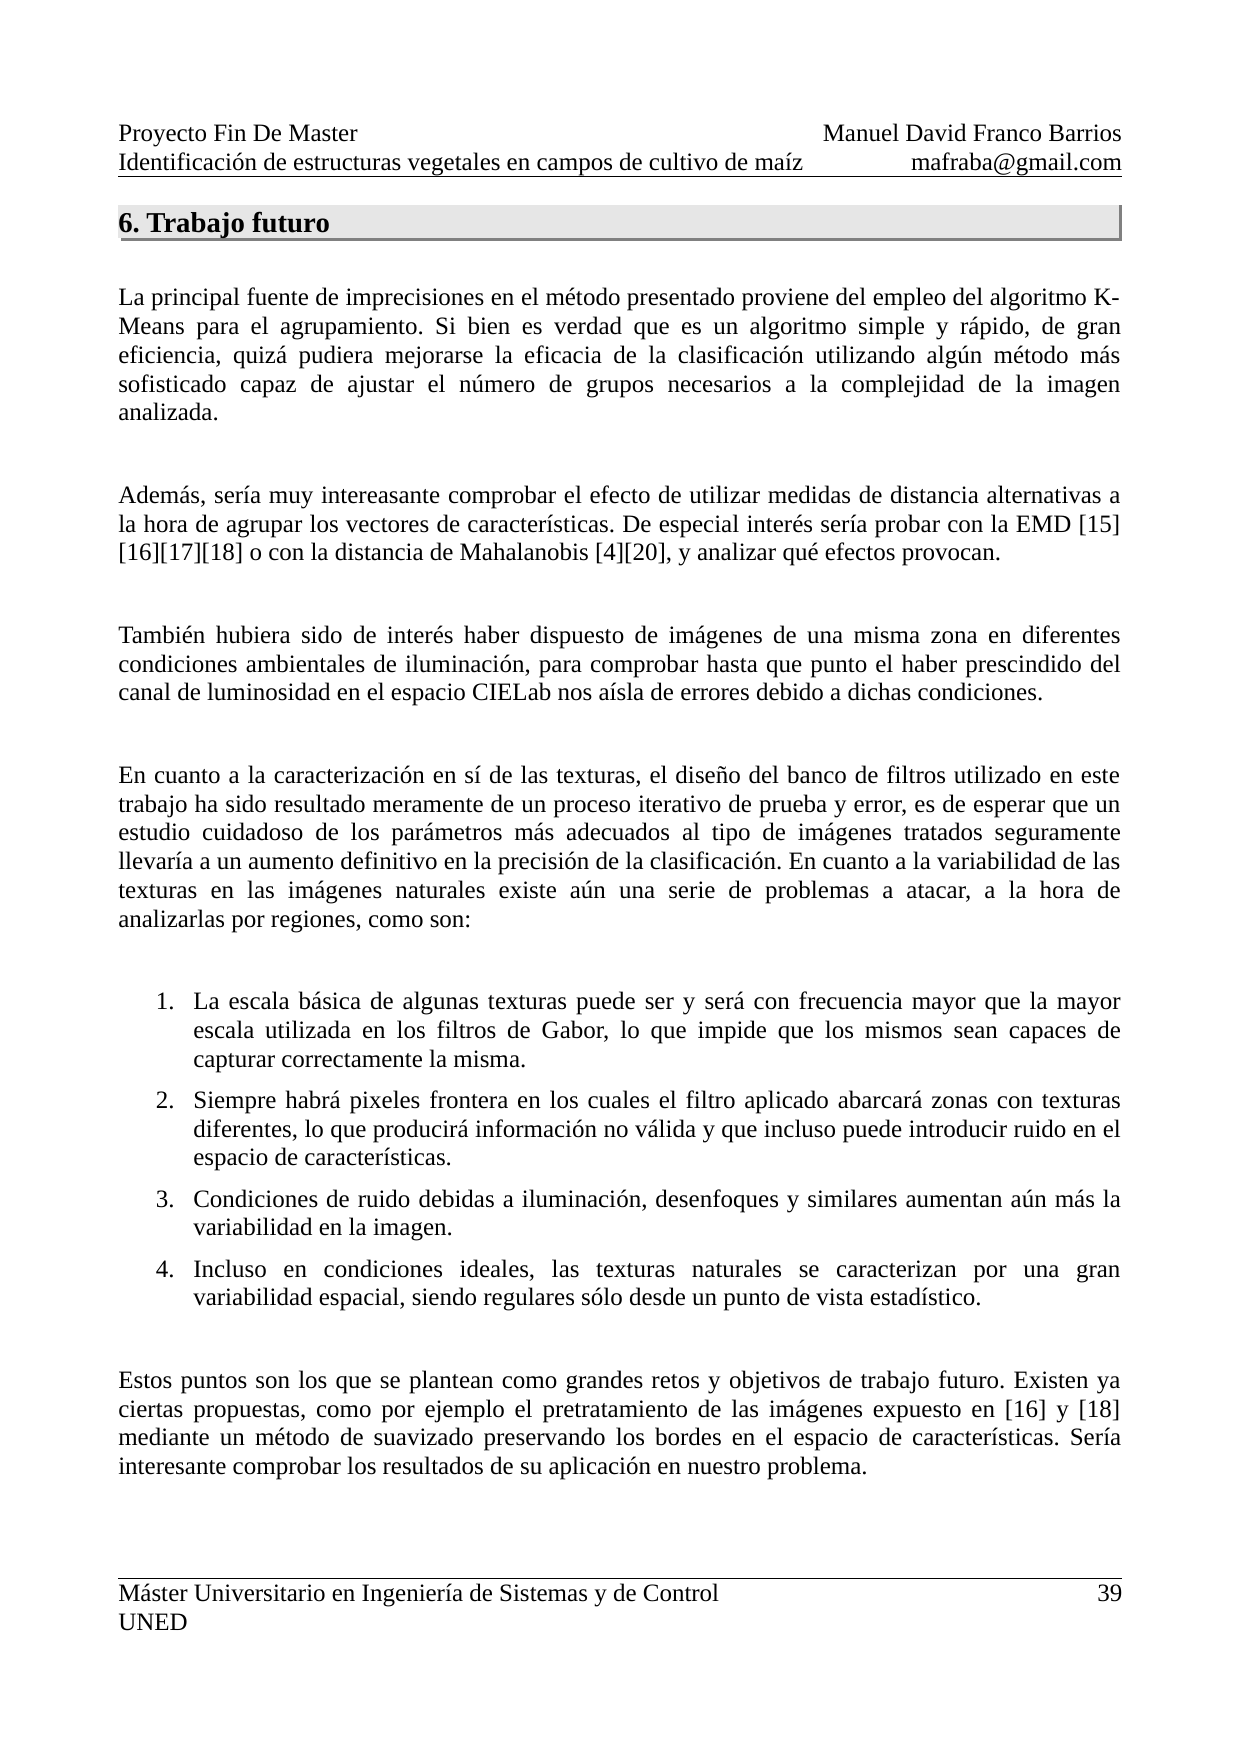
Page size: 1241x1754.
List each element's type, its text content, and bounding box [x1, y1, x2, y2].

list Incluso en condiciones ideales, las texturas naturales se caracterizan por una gran variabilidad espacial, siendo regulares sólo desde un punto de vista estadístico. [156, 1254, 1122, 1311]
text Además, sería muy intereasante comprobar el efecto de utilizar medidas de distancia alternativas a la hora de agrupar los vectores de características. De especial interés sería probar con la EMD [15][16][17][18] o con la distancia de Mahalanobis [4][20], y analizar qué efectos provocan. [118, 480, 1122, 566]
text Estos puntos son los que se plantean como grandes retos y objetivos de trabajo futuro. Existen ya ciertas propuestas, como por ejemplo el pretratamiento de las imágenes expuesto en [16] y [18] mediante un método de suavizado preservando los bordes en el espacio de características. Sería interesante comprobar los resultados de su aplicación en nuestro problema. [118, 1365, 1122, 1480]
text La principal fuente de imprecisiones en el método presentado proviene del empleo del algoritmo K-Means para el agrupamiento. Si bien es verdad que es un algoritmo simple y rápido, de gran eficiencia, quizá pudiera mejorarse la eficacia de la clasificación utilizando algún método más sofisticado capaz de ajustar el número de grupos necesarios a la complejidad de la imagen analizada. [118, 282, 1122, 426]
subtitle 6. Trabajo futuro [118, 205, 1119, 238]
text En cuanto a la caracterización en sí de las texturas, el diseño del banco de filtros utilizado en este trabajo ha sido resultado meramente de un proceso iterativo de prueba y error, es de esperar que un estudio cuidadoso de los parámetros más adecuados al tipo de imágenes tratados seguramente llevaría a un aumento definitivo en la precisión de la clasificación. En cuanto a la variabilidad de las texturas en las imágenes naturales existe aún una serie de problemas a atacar, a la hora de analizarlas por regiones, como son: [118, 760, 1122, 932]
list Siempre habrá pixeles frontera en los cuales el filtro aplicado abarcará zonas con texturas diferentes, lo que producirá información no válida y que incluso puede introducir ruido en el espacio de características. [156, 1085, 1122, 1171]
list Condiciones de ruido debidas a iluminación, desenfoques y similares aumentan aún más la variabilidad en la imagen. [156, 1184, 1122, 1241]
list La escala básica de algunas texturas puede ser y será con frecuencia mayor que la mayor escala utilizada en los filtros de Gabor, lo que impide que los mismos sean capaces de capturar correctamente la misma. [156, 986, 1122, 1072]
text También hubiera sido de interés haber dispuesto de imágenes de una misma zona en diferentes condiciones ambientales de iluminación, para comprobar hasta que punto el haber prescindido del canal de luminosidad en el espacio CIELab nos aísla de errores debido a dichas condiciones. [118, 620, 1122, 706]
